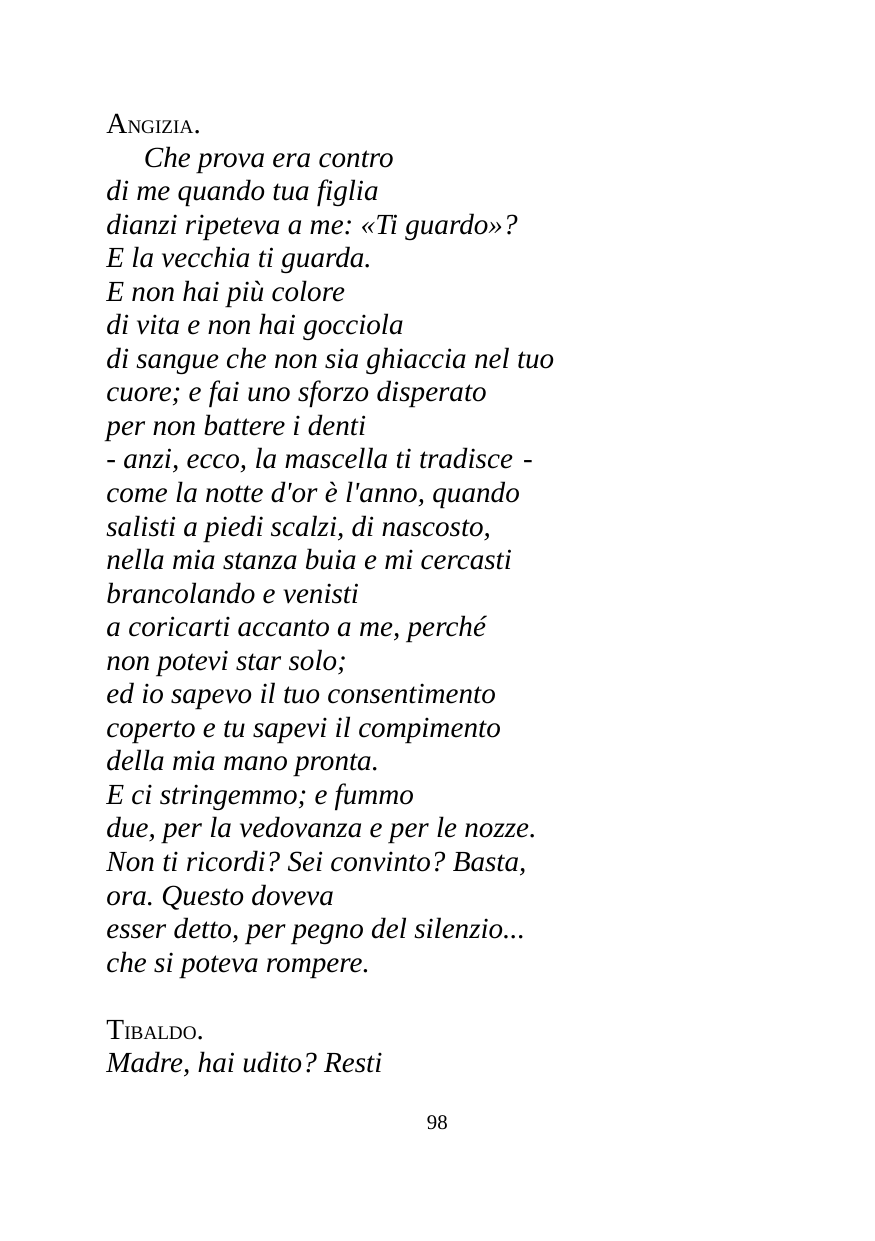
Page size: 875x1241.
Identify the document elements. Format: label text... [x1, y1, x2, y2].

text cuore; e fai uno sforzo disperato [106, 374, 768, 408]
text esser detto, per pegno del silenzio... [106, 911, 768, 945]
text Non ti ricordi? Sei convinto? Basta, [106, 844, 768, 878]
text Madre, hai udito? Resti [106, 1045, 768, 1079]
text E ci stringemmo; e fummo [106, 777, 768, 811]
text nella mia stanza buia e mi cercasti [106, 542, 768, 576]
text che si poteva rompere. [106, 945, 768, 978]
text dianzi ripeteva a me: «Ti guardo»? [106, 207, 768, 240]
text Angizia. [106, 106, 768, 140]
text a coricarti accanto a me, perché [106, 609, 768, 643]
text due, per la vedovanza e per le nozze. [106, 811, 768, 844]
text salisti a piedi scalzi, di nascosto, [106, 509, 768, 542]
text coperto e tu sapevi il compimento [106, 710, 768, 743]
text Che prova era contro [144, 140, 768, 173]
text - anzi, ecco, la mascella ti tradisce - [106, 442, 768, 475]
text brancolando e venisti [106, 576, 768, 609]
text di sangue che non sia ghiaccia nel tuo [106, 341, 768, 374]
text E la vecchia ti guarda. [106, 240, 768, 274]
text per non battere i denti [106, 408, 768, 442]
text come la notte d'or è l'anno, quando [106, 475, 768, 509]
text ed io sapevo il tuo consentimento [106, 676, 768, 710]
text E non hai più colore [106, 274, 768, 307]
text non potevi star solo; [106, 643, 768, 676]
text Tibaldo. [106, 1012, 768, 1045]
text della mia mano pronta. [106, 743, 768, 777]
text ora. Questo doveva [106, 878, 768, 911]
text di me quando tua figlia [106, 173, 768, 207]
text di vita e non hai gocciola [106, 307, 768, 341]
